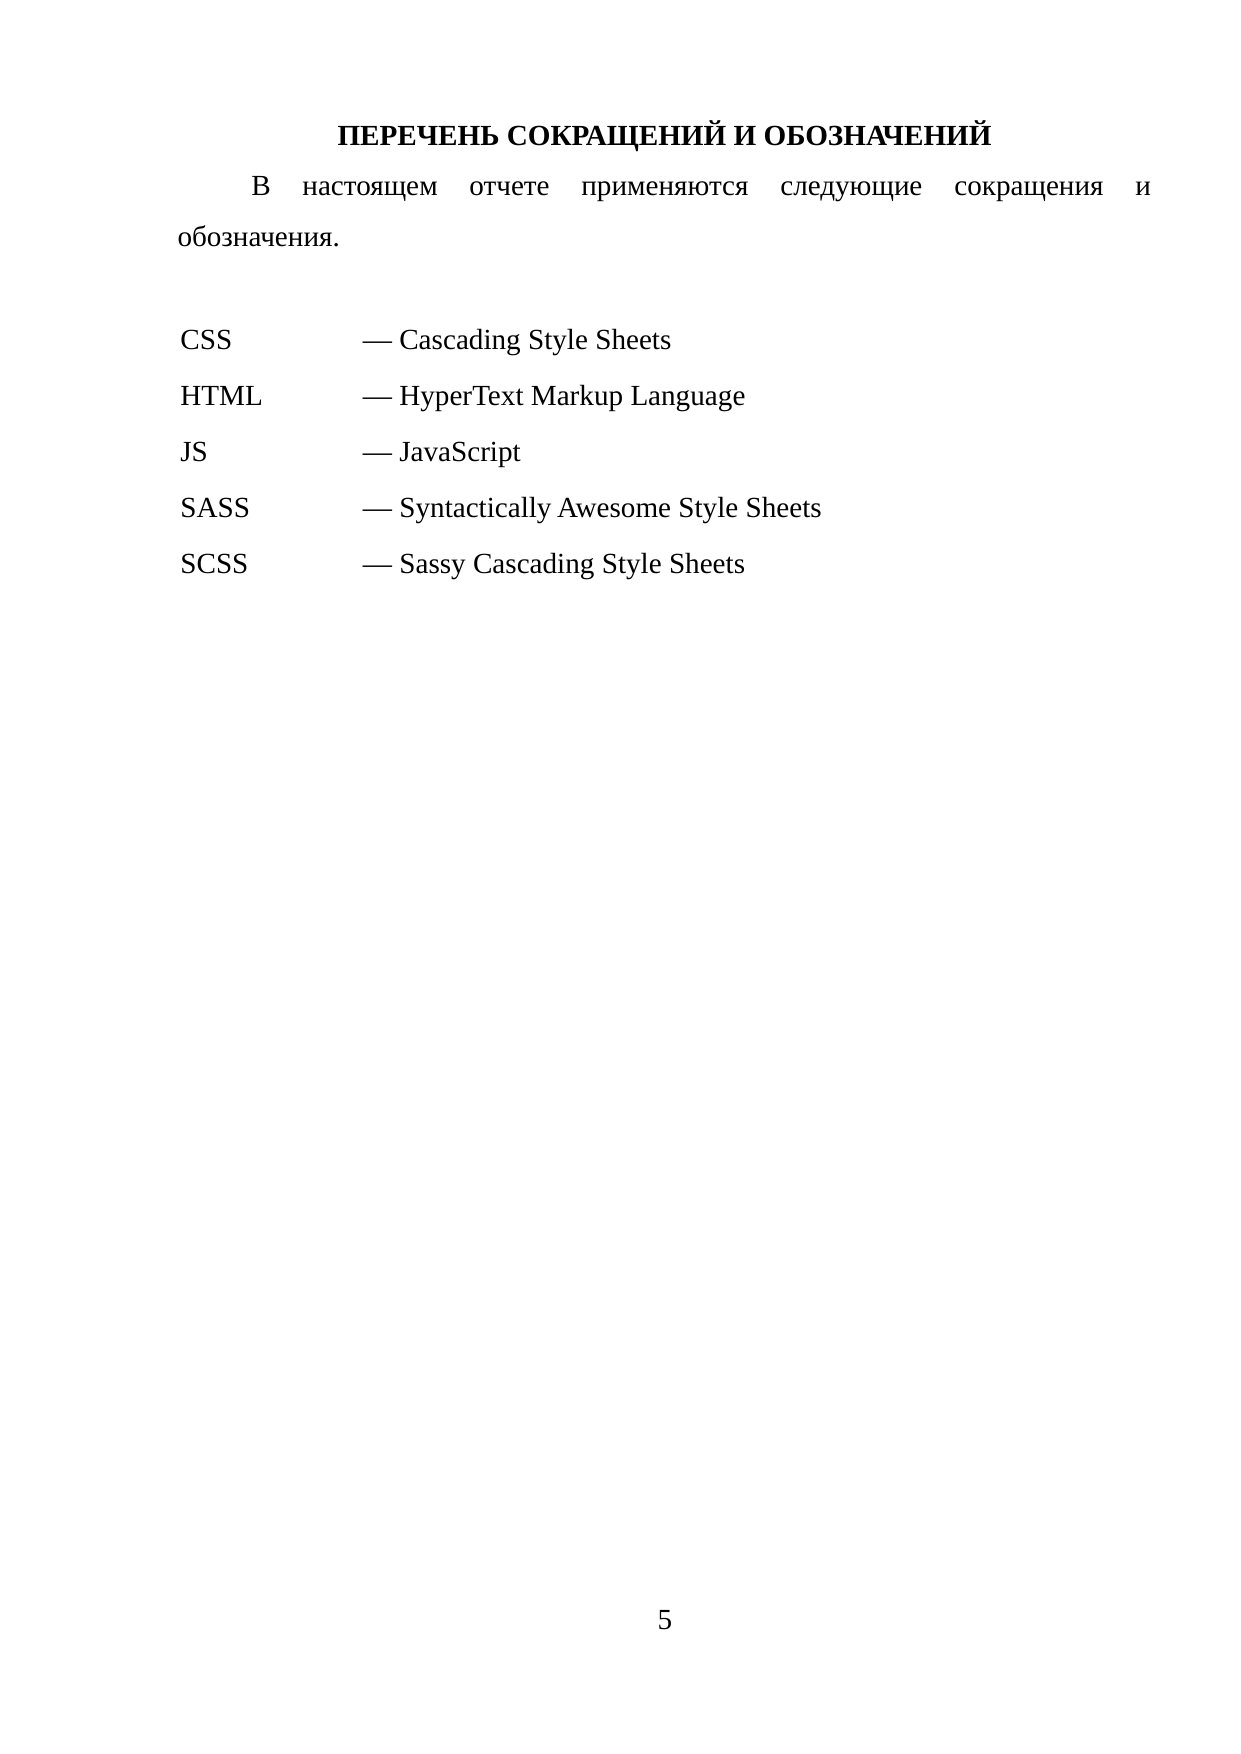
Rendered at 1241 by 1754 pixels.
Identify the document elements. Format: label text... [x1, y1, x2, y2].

table_cell — JavaScript [360, 431, 1152, 487]
subtitle ПЕРЕЧЕНЬ СОКРАЩЕНИЙ И ОБОЗНАЧЕНИЙ [177, 118, 1152, 152]
table_cell JS [177, 431, 360, 487]
table_header — Cascading Style Sheets [360, 319, 1152, 375]
table_cell — Sassy Cascading Style Sheets [360, 544, 1152, 599]
table_cell — Syntactically Awesome Style Sheets [360, 488, 1152, 543]
table_cell HTML [177, 375, 360, 431]
table_cell — HyperText Markup Language [360, 375, 1152, 431]
text В настоящем отчете применяются следующие сокращения и обозначения. [177, 168, 1152, 252]
table_header CSS [177, 319, 360, 375]
table_cell SCSS [177, 544, 360, 599]
table_cell SASS [177, 488, 360, 543]
